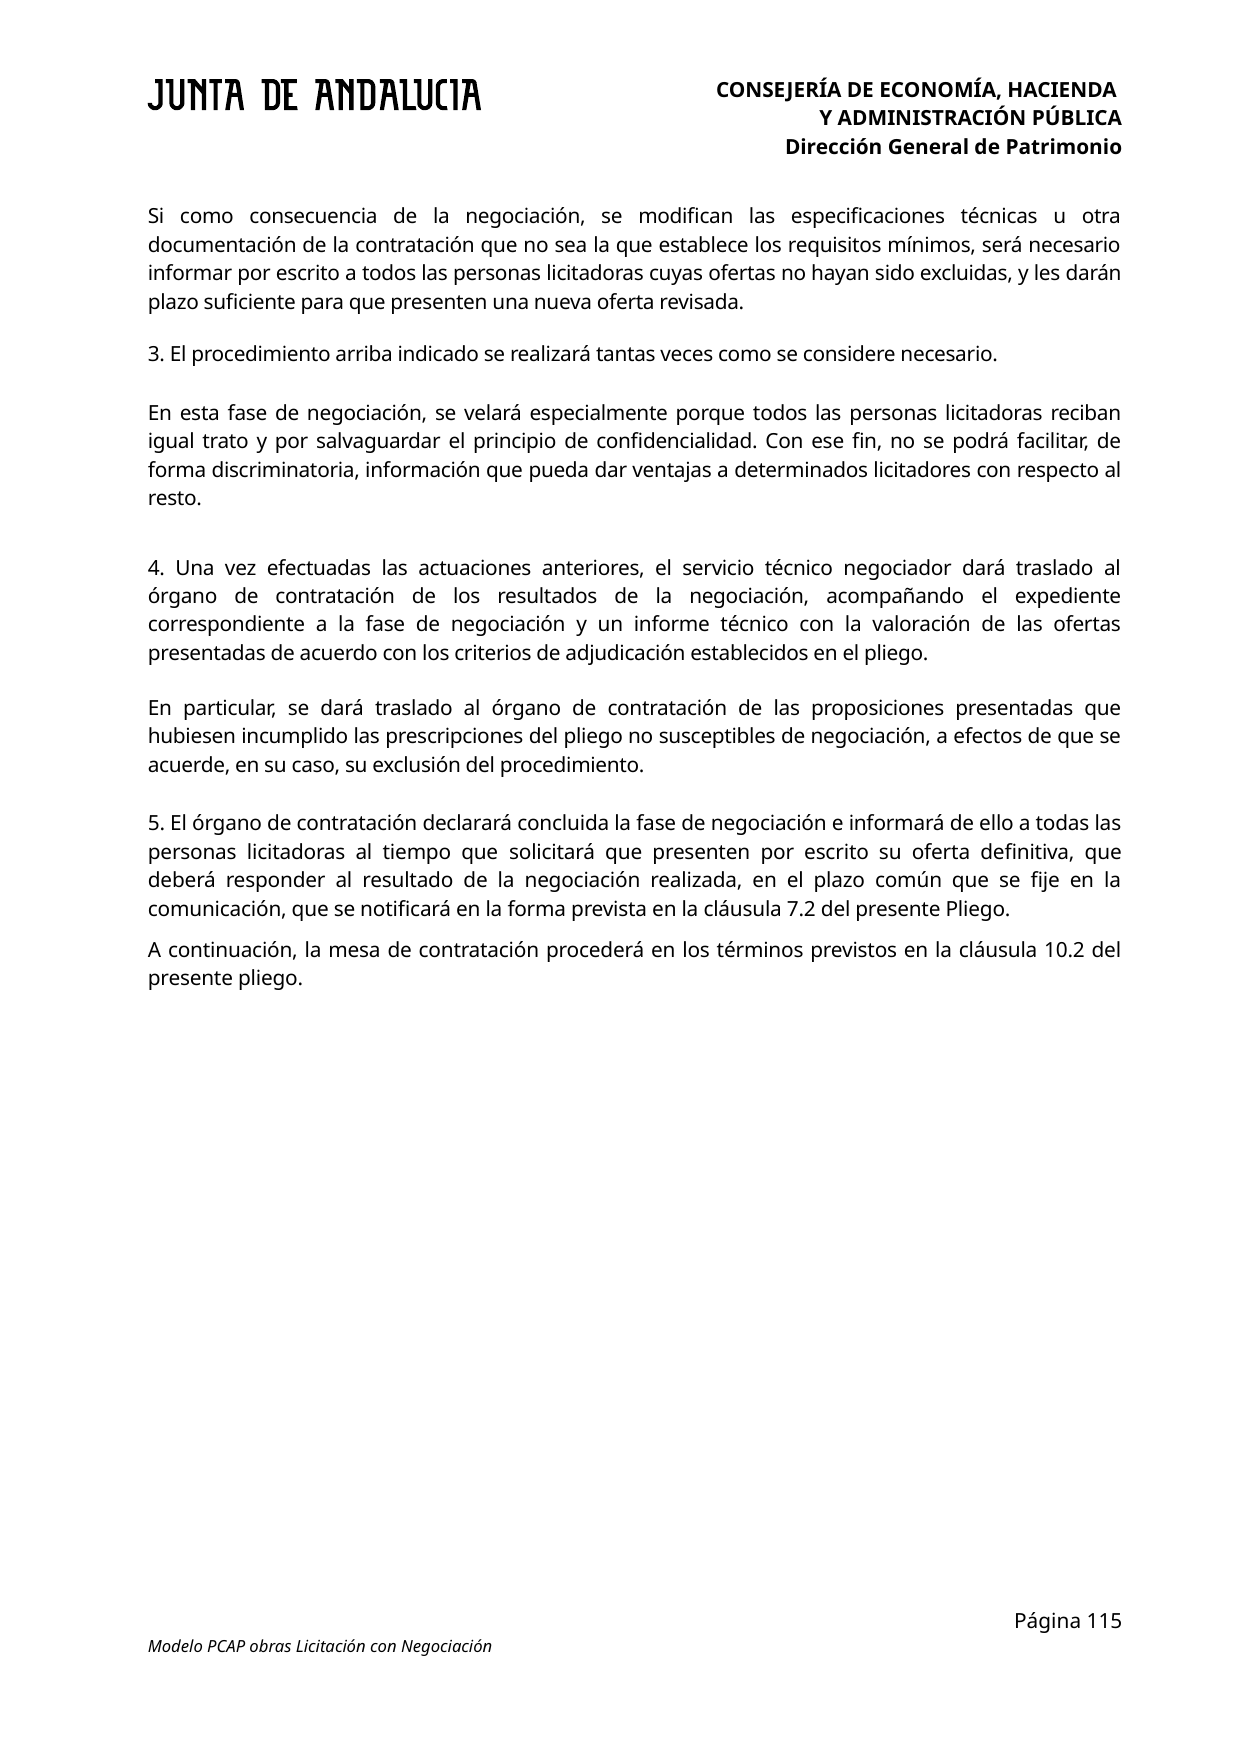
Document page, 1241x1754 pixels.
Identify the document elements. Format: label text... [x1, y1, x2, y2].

text 4. Una vez efectuadas las actuaciones anteriores, el servicio técnico negociador dará traslado al órgano de contratación de los resultados de la negociación, acompañando el expediente correspondiente a la fase de negociación y un informe técnico con la valoración de las ofertas presentadas de acuerdo con los criterios de adjudicación establecidos en el pliego. [148, 553, 1122, 666]
text A continuación, la mesa de contratación procederá en los términos previstos en la cláusula 10.2 del presente pliego. [148, 935, 1122, 992]
text Si como consecuencia de la negociación, se modifican las especificaciones técnicas u otra documentación de la contratación que no sea la que establece los requisitos mínimos, será necesario informar por escrito a todos las personas licitadoras cuyas ofertas no hayan sido excluidas, y les darán plazo suficiente para que presenten una nueva oferta revisada. [148, 201, 1122, 315]
text En esta fase de negociación, se velará especialmente porque todos las personas licitadoras reciban igual trato y por salvaguardar el principio de confidencialidad. Con ese fin, no se podrá facilitar, de forma discriminatoria, información que pueda dar ventajas a determinados licitadores con respecto al resto. [148, 398, 1122, 512]
text En particular, se dará traslado al órgano de contratación de las proposiciones presentadas que hubiesen incumplido las prescripciones del pliego no susceptibles de negociación, a efectos de que se acuerde, en su caso, su exclusión del procedimiento. [148, 693, 1122, 778]
text 3. El procedimiento arriba indicado se realizará tantas veces como se considere necesario. [148, 339, 1122, 368]
text 5. El órgano de contratación declarará concluida la fase de negociación e informará de ello a todas las personas licitadoras al tiempo que solicitará que presenten por escrito su oferta definitiva, que deberá responder al resultado de la negociación realizada, en el plazo común que se fije en la comunicación, que se notificará en la forma prevista en la cláusula 7.2 del presente Pliego. [148, 808, 1122, 922]
